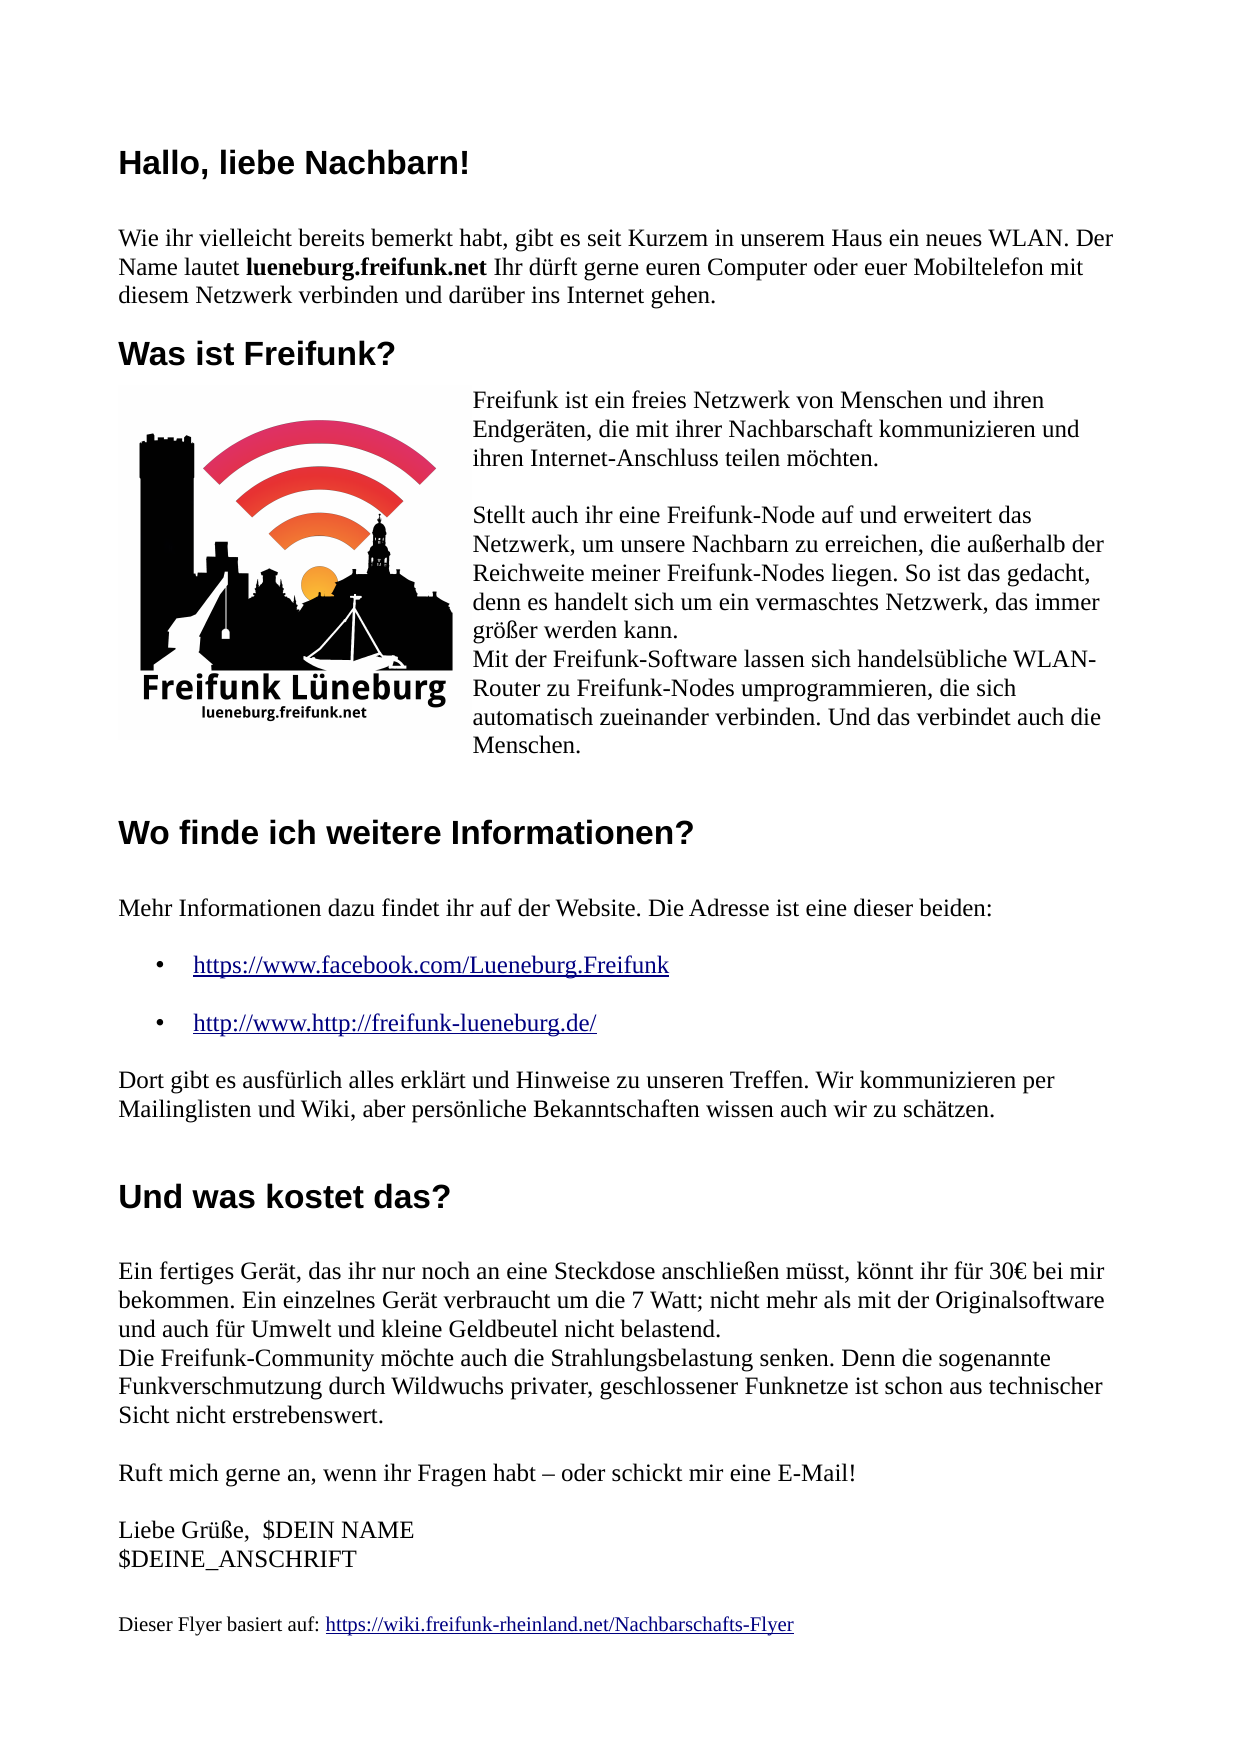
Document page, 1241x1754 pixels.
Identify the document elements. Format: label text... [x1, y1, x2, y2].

text Mit der Freifunk-Software lassen sich handelsübliche WLAN-Router zu Freifunk-Nodes umprogrammieren, die sich automatisch zueinander verbinden. Und das verbindet auch die Menschen. [118, 644, 1122, 759]
subtitle Und was kostet das? [118, 1177, 1122, 1215]
list https://www.facebook.com/Lueneburg.Freifunk [156, 950, 1122, 979]
text Liebe Grüße, $DEIN NAME [118, 1515, 1122, 1544]
text Mehr Informationen dazu findet ihr auf der Website. Die Adresse ist eine dieser beiden: [118, 893, 1122, 922]
text $DEINE_ANSCHRIFT [118, 1544, 1122, 1573]
subtitle Hallo, liebe Nachbarn! [118, 143, 1122, 182]
text Stellt auch ihr eine Freifunk-Node auf und erweitert das Netzwerk, um unsere Nachbarn zu erreichen, die außerhalb der Reichweite meiner Freifunk-Nodes liegen. So ist das gedacht, denn es handelt sich um ein vermaschtes Netzwerk, das immer größer werden kann. [473, 500, 1122, 644]
subtitle Was ist Freifunk? [118, 334, 1122, 373]
text Die Freifunk-Community möchte auch die Strahlungsbelastung senken. Denn die sogenannte Funkverschmutzung durch Wildwuchs privater, geschlossener Funknetze ist schon aus technischer Sicht nicht erstrebenswert. [118, 1343, 1122, 1429]
text Ein fertiges Gerät, das ihr nur noch an eine Steckdose anschließen müsst, könnt ihr für 30€ bei mir bekommen. Ein einzelnes Gerät verbraucht um die 7 Watt; nicht mehr als mit der Originalsoftware und auch für Umwelt und kleine Geldbeutel nicht belastend. [118, 1256, 1122, 1343]
subtitle Wo finde ich weitere Informationen? [118, 813, 1122, 852]
text Dort gibt es ausfürlich alles erklärt und Hinweise zu unseren Treffen. Wir kommunizieren per Mailinglisten und Wiki, aber persönliche Bekanntschaften wissen auch wir zu schätzen. [118, 1065, 1122, 1123]
list http://www.http://freifunk-lueneburg.de/ [156, 1008, 1122, 1037]
text Ruft mich gerne an, wenn ihr Fragen habt – oder schickt mir eine E-Mail! [118, 1458, 1122, 1486]
text Wie ihr vielleicht bereits bemerkt habt, gibt es seit Kurzem in unserem Haus ein neues WLAN. Der Name lautet lueneburg.freifunk.net Ihr dürft gerne euren Computer oder euer Mobiltelefon mit diesem Netzwerk verbinden und darüber ins Internet gehen. [118, 223, 1122, 309]
text Freifunk ist ein freies Netzwerk von Menschen und ihren Endgeräten, die mit ihrer Nachbarschaft kommunizieren und ihren Internet-Anschluss teilen möchten. [473, 385, 1122, 472]
picture [117, 385, 473, 740]
